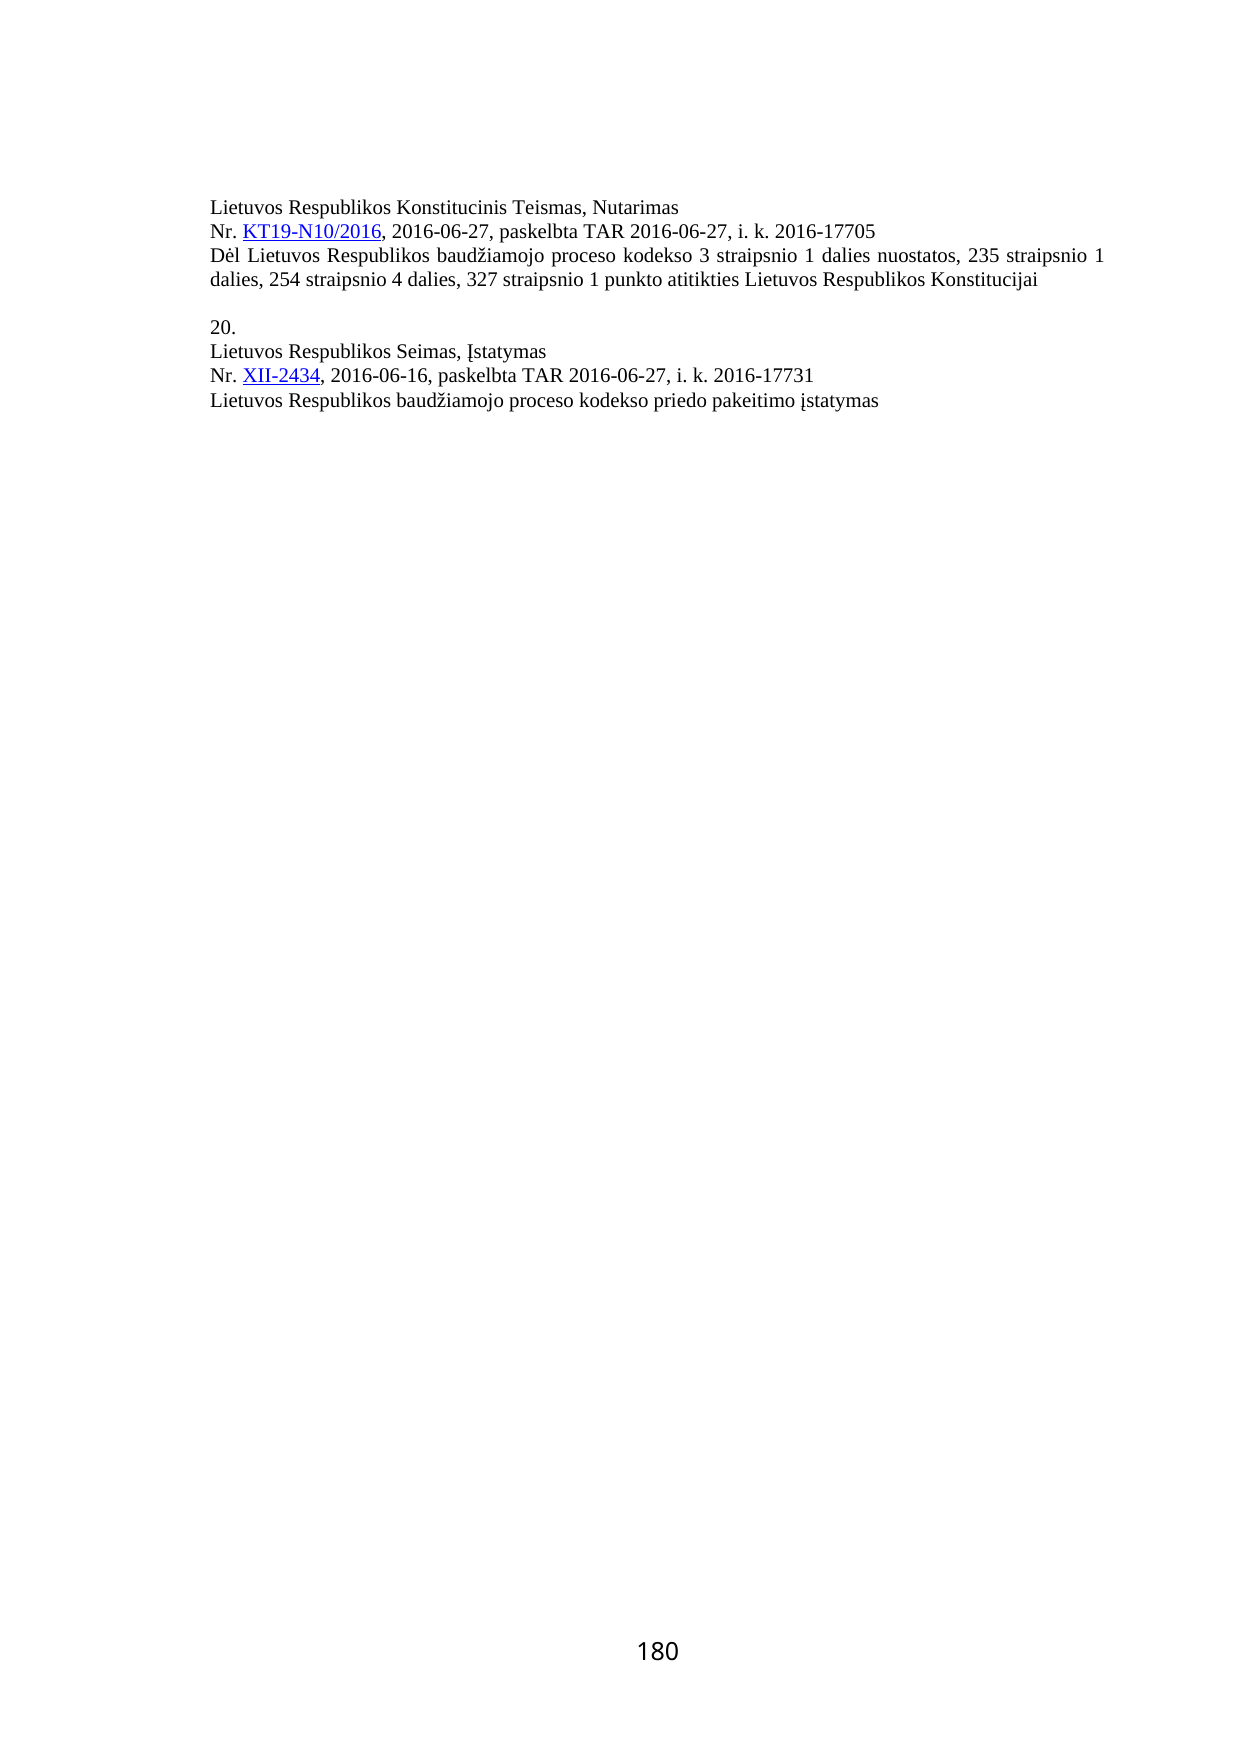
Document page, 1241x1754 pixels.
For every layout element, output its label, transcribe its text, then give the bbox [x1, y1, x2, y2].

text 20. [210, 315, 1106, 339]
text Lietuvos Respublikos Konstitucinis Teismas, Nutarimas [210, 195, 1106, 219]
text Lietuvos Respublikos Seimas, Įstatymas [210, 339, 1106, 363]
text Lietuvos Respublikos baudžiamojo proceso kodekso priedo pakeitimo įstatymas [210, 387, 1106, 412]
text Dėl Lietuvos Respublikos baudžiamojo proceso kodekso 3 straipsnio 1 dalies nuostatos, 235 straipsnio 1 dalies, 254 straipsnio 4 dalies, 327 straipsnio 1 punkto atitikties Lietuvos Respublikos Konstitucijai [210, 243, 1106, 291]
text Nr. KT19-N10/2016, 2016-06-27, paskelbta TAR 2016-06-27, i. k. 2016-17705 [210, 219, 1106, 243]
text Nr. XII-2434, 2016-06-16, paskelbta TAR 2016-06-27, i. k. 2016-17731 [210, 363, 1106, 387]
